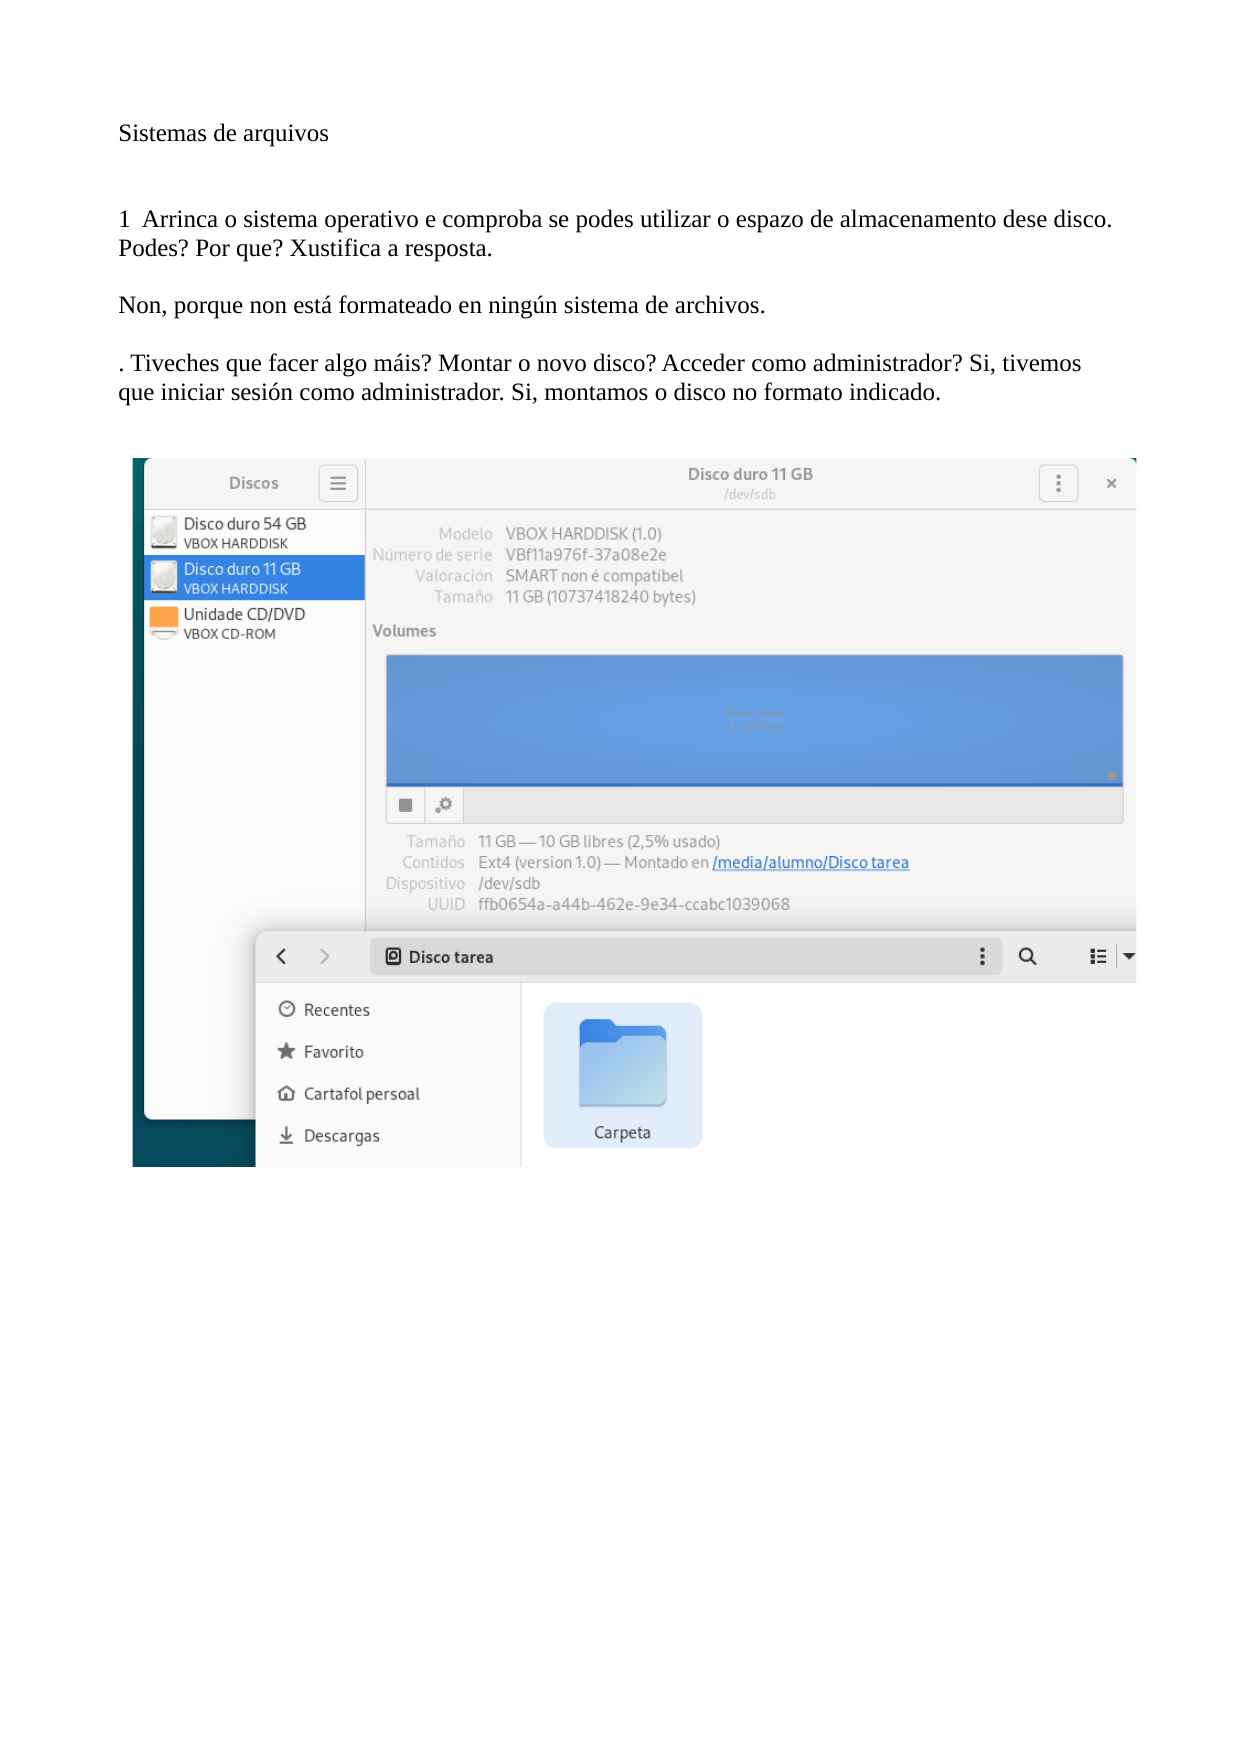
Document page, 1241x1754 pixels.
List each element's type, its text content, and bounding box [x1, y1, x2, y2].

text 1 Arrinca o sistema operativo e comproba se podes utilizar o espazo de almacenamento dese disco. Podes? Por que? Xustifica a resposta. [118, 204, 1122, 262]
text Sistemas de arquivos [118, 118, 1122, 147]
picture [132, 458, 1137, 1167]
text . Tiveches que facer algo máis? Montar o novo disco? Acceder como administrador? Si, tivemos que iniciar sesión como administrador. Si, montamos o disco no formato indicado. [118, 348, 1122, 406]
text Non, porque non está formateado en ningún sistema de archivos. [118, 291, 1122, 319]
